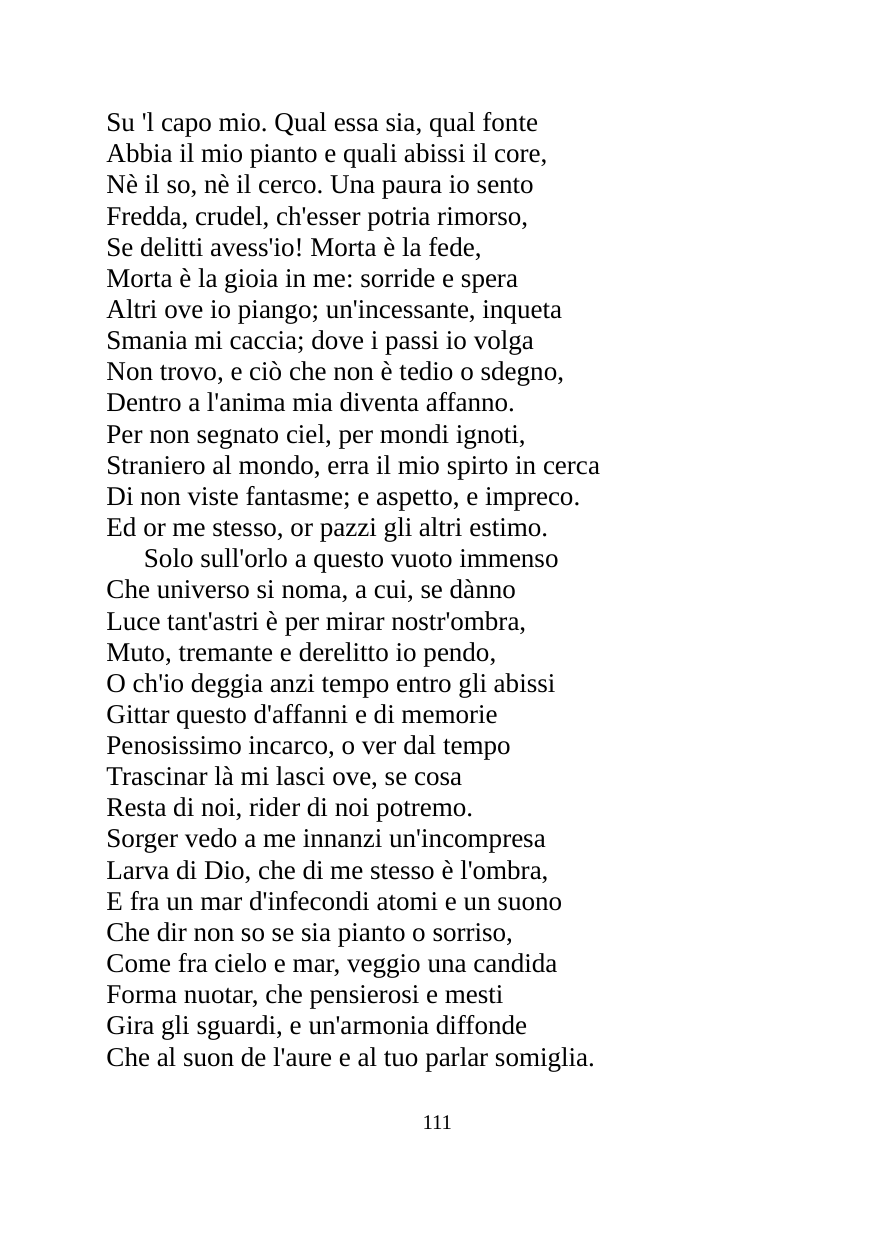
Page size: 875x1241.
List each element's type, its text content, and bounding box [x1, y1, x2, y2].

text Trascinar là mi lasci ove, se cosa [106, 760, 768, 791]
text Fredda, crudel, ch'esser potria rimorso, [106, 200, 768, 231]
text Gittar questo d'affanni e di memorie [106, 698, 768, 729]
text Smania mi caccia; dove i passi io volga [106, 324, 768, 355]
text Come fra cielo e mar, veggio una candida [106, 947, 768, 978]
text Che dir non so se sia pianto o sorriso, [106, 916, 768, 947]
text Per non segnato ciel, per mondi ignoti, [106, 418, 768, 449]
text Non trovo, e ciò che non è tedio o sdegno, [106, 355, 768, 387]
text Ed or me stesso, or pazzi gli altri estimo. [106, 511, 768, 542]
text Sorger vedo a me innanzi un'incompresa [106, 823, 768, 854]
text Solo sull'orlo a questo vuoto immenso [144, 542, 768, 573]
text Gira gli sguardi, e un'armonia diffonde [106, 1009, 768, 1041]
text Se delitti avess'io! Morta è la fede, [106, 231, 768, 262]
text Resta di noi, rider di noi potremo. [106, 791, 768, 823]
text Abbia il mio pianto e quali abissi il core, [106, 137, 768, 168]
text Penosissimo incarco, o ver dal tempo [106, 729, 768, 760]
text E fra un mar d'infecondi atomi e un suono [106, 885, 768, 916]
text Che al suon de l'aure e al tuo parlar somiglia. [106, 1041, 768, 1072]
text Di non viste fantasme; e aspetto, e impreco. [106, 480, 768, 511]
text Muto, tremante e derelitto io pendo, [106, 636, 768, 667]
text O ch'io deggia anzi tempo entro gli abissi [106, 667, 768, 698]
text Dentro a l'anima mia diventa affanno. [106, 387, 768, 418]
text Straniero al mondo, erra il mio spirto in cerca [106, 449, 768, 480]
text Forma nuotar, che pensierosi e mesti [106, 978, 768, 1009]
text Che universo si noma, a cui, se dànno [106, 573, 768, 604]
text Nè il so, nè il cerco. Una paura io sento [106, 168, 768, 200]
text Su 'l capo mio. Qual essa sia, qual fonte [106, 106, 768, 137]
text Altri ove io piango; un'incessante, inqueta [106, 293, 768, 324]
text Morta è la gioia in me: sorride e spera [106, 262, 768, 293]
text Luce tant'astri è per mirar nostr'ombra, [106, 604, 768, 636]
text Larva di Dio, che di me stesso è l'ombra, [106, 854, 768, 885]
